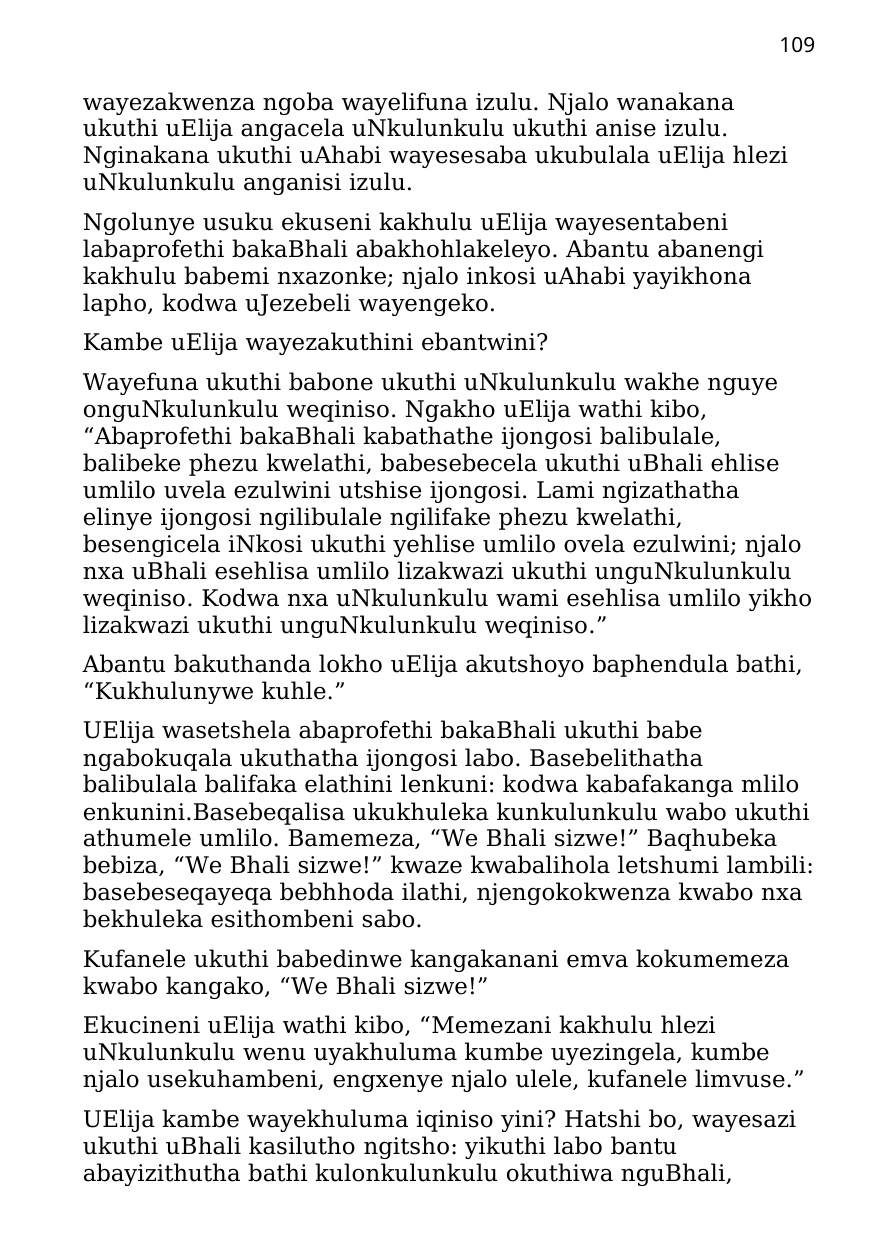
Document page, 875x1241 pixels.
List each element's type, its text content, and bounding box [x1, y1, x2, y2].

text Kambe uElija wayezakuthini ebantwini? [83, 329, 815, 356]
text UElija wasetshela abaprofethi bakaBhali ukuthi babe ngabokuqala ukuthatha ijongosi labo. Basebelithatha balibulala balifaka elathini lenkuni: kodwa kabafakanga mlilo enkunini.Basebeqalisa ukukhuleka kunkulunkulu wabo ukuthi athumele umlilo. Bamemeza, “We Bhali sizwe!” Baqhubeka bebiza, “We Bhali sizwe!” kwaze kwabalihola letshumi lambili: basebeseqayeqa bebhhoda ilathi, njengokokwenza kwabo nxa bekhuleka esithombeni sabo. [83, 717, 815, 933]
text Ngolunye usuku ekuseni kakhulu uElija wayesentabeni labaprofethi bakaBhali abakhohlakeleyo. Abantu abanengi kakhulu babemi nxazonke; njalo inkosi uAhabi yayikhona lapho, kodwa uJezebeli wayengeko. [83, 209, 815, 317]
text Abantu bakuthanda lokho uElija akutshoyo baphendula bathi, “Kukhulunywe kuhle.” [83, 651, 815, 705]
text Ekucineni uElija wathi kibo, “Memezani kakhulu hlezi uNkulunkulu wenu uyakhuluma kumbe uyezingela, kumbe njalo usekuhambeni, engxenye njalo ulele, kufanele limvuse.” [83, 1012, 815, 1093]
text wayezakwenza ngoba wayelifuna izulu. Njalo wanakana ukuthi uElija angacela uNkulunkulu ukuthi anise izulu. Nginakana ukuthi uAhabi wayesesaba ukubulala uElija hlezi uNkulunkulu anganisi izulu. [83, 88, 815, 196]
text Kufanele ukuthi babedinwe kangakanani emva kokumemeza kwabo kangako, “We Bhali sizwe!” [83, 946, 815, 1000]
text UElija kambe wayekhuluma iqiniso yini? Hatshi bo, wayesazi ukuthi uBhali kasilutho ngitsho: yikuthi labo bantu abayizithutha bathi kulonkulunkulu okuthiwa nguBhali, [83, 1106, 815, 1187]
text Wayefuna ukuthi babone ukuthi uNkulunkulu wakhe nguye onguNkulunkulu weqiniso. Ngakho uElija wathi kibo, “Abaprofethi bakaBhali kabathathe ijongosi balibulale, balibeke phezu kwelathi, babesebecela ukuthi uBhali ehlise umlilo uvela ezulwini utshise ijongosi. Lami ngizathatha elinye ijongosi ngilibulale ngilifake phezu kwelathi, besengicela iNkosi ukuthi yehlise umlilo ovela ezulwini; njalo nxa uBhali esehlisa umlilo lizakwazi ukuthi unguNkulunkulu weqiniso. Kodwa nxa uNkulunkulu wami esehlisa umlilo yikho lizakwazi ukuthi unguNkulunkulu weqiniso.” [83, 369, 815, 638]
